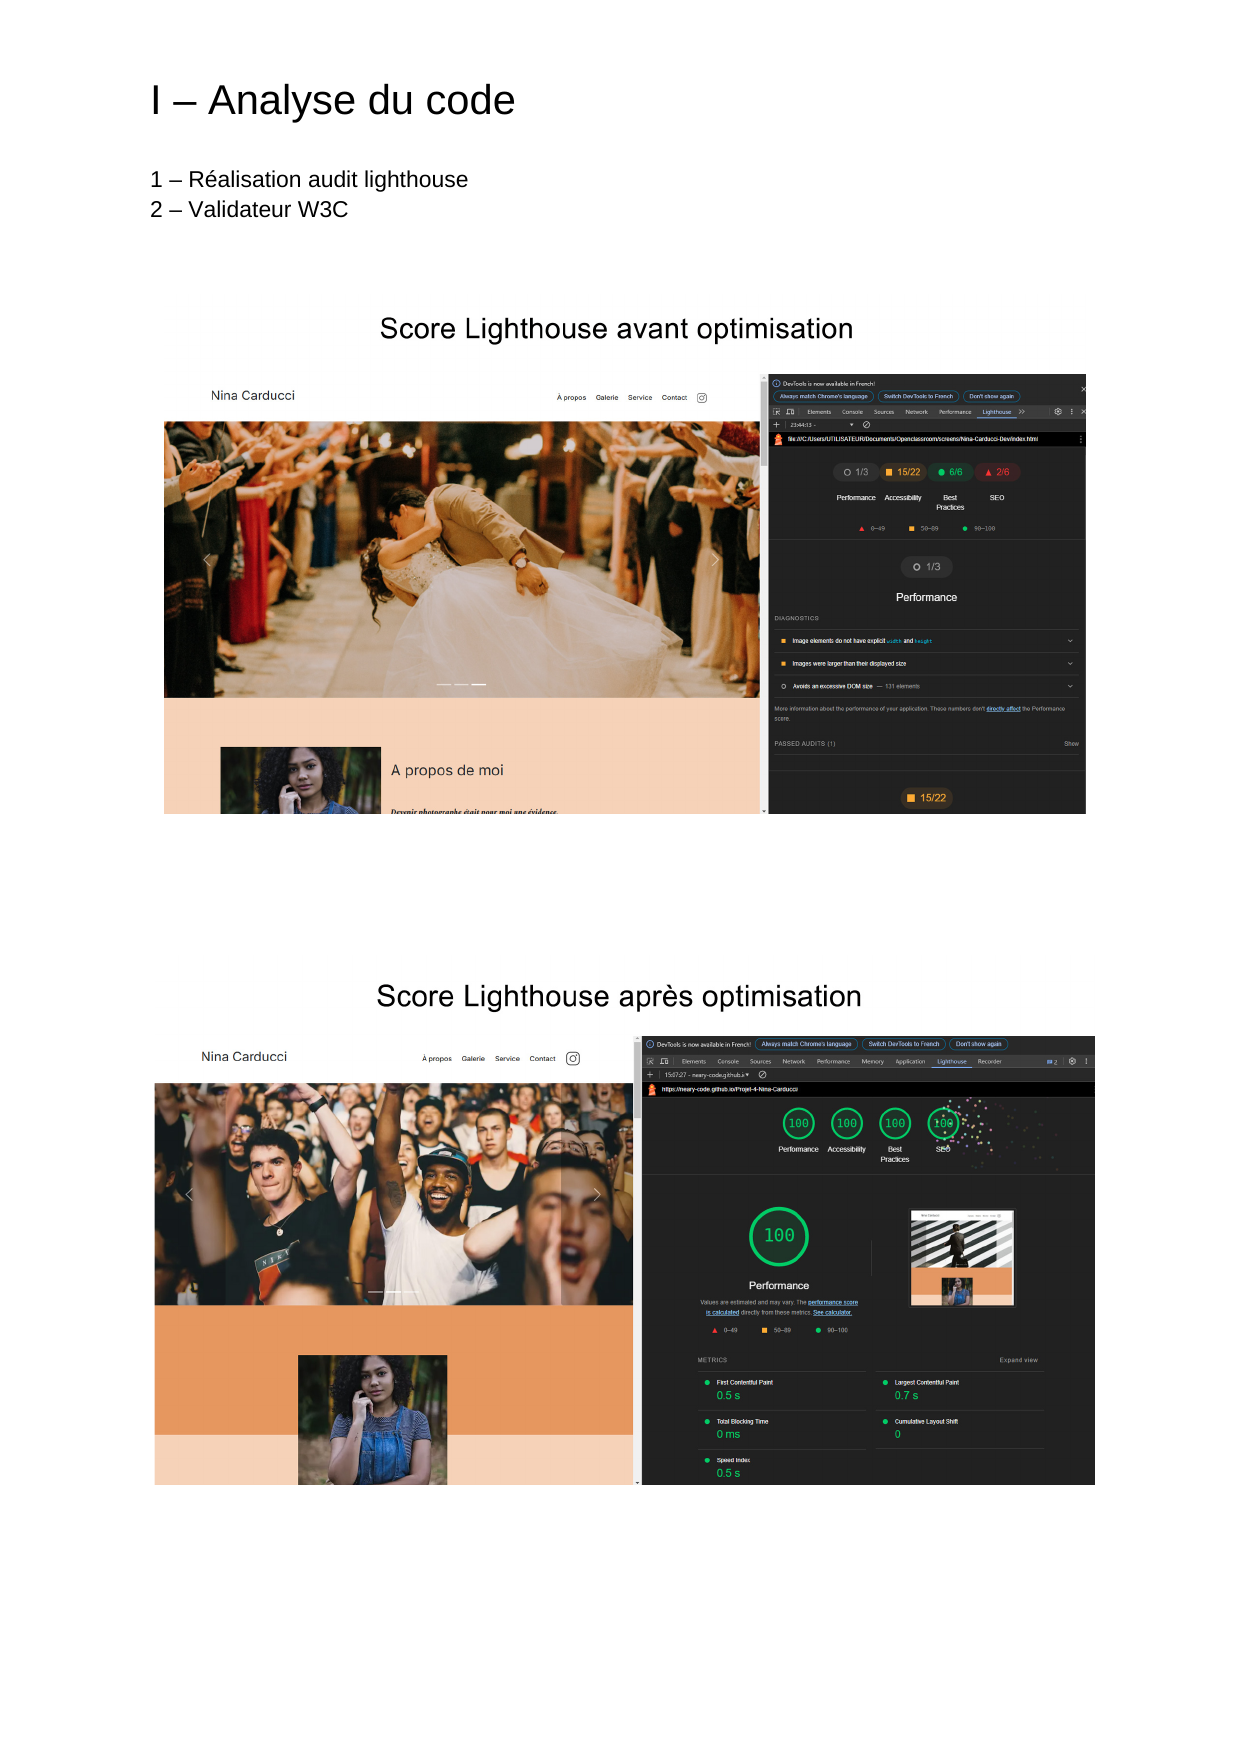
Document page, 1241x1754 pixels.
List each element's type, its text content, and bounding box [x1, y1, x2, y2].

picture [154, 955, 1095, 1485]
picture [164, 294, 1086, 814]
text 1 – Réalisation audit lighthouse [150, 166, 1090, 192]
text 2 – Validateur W3C [150, 196, 1090, 222]
subtitle I – Analyse du code [150, 75, 1090, 123]
